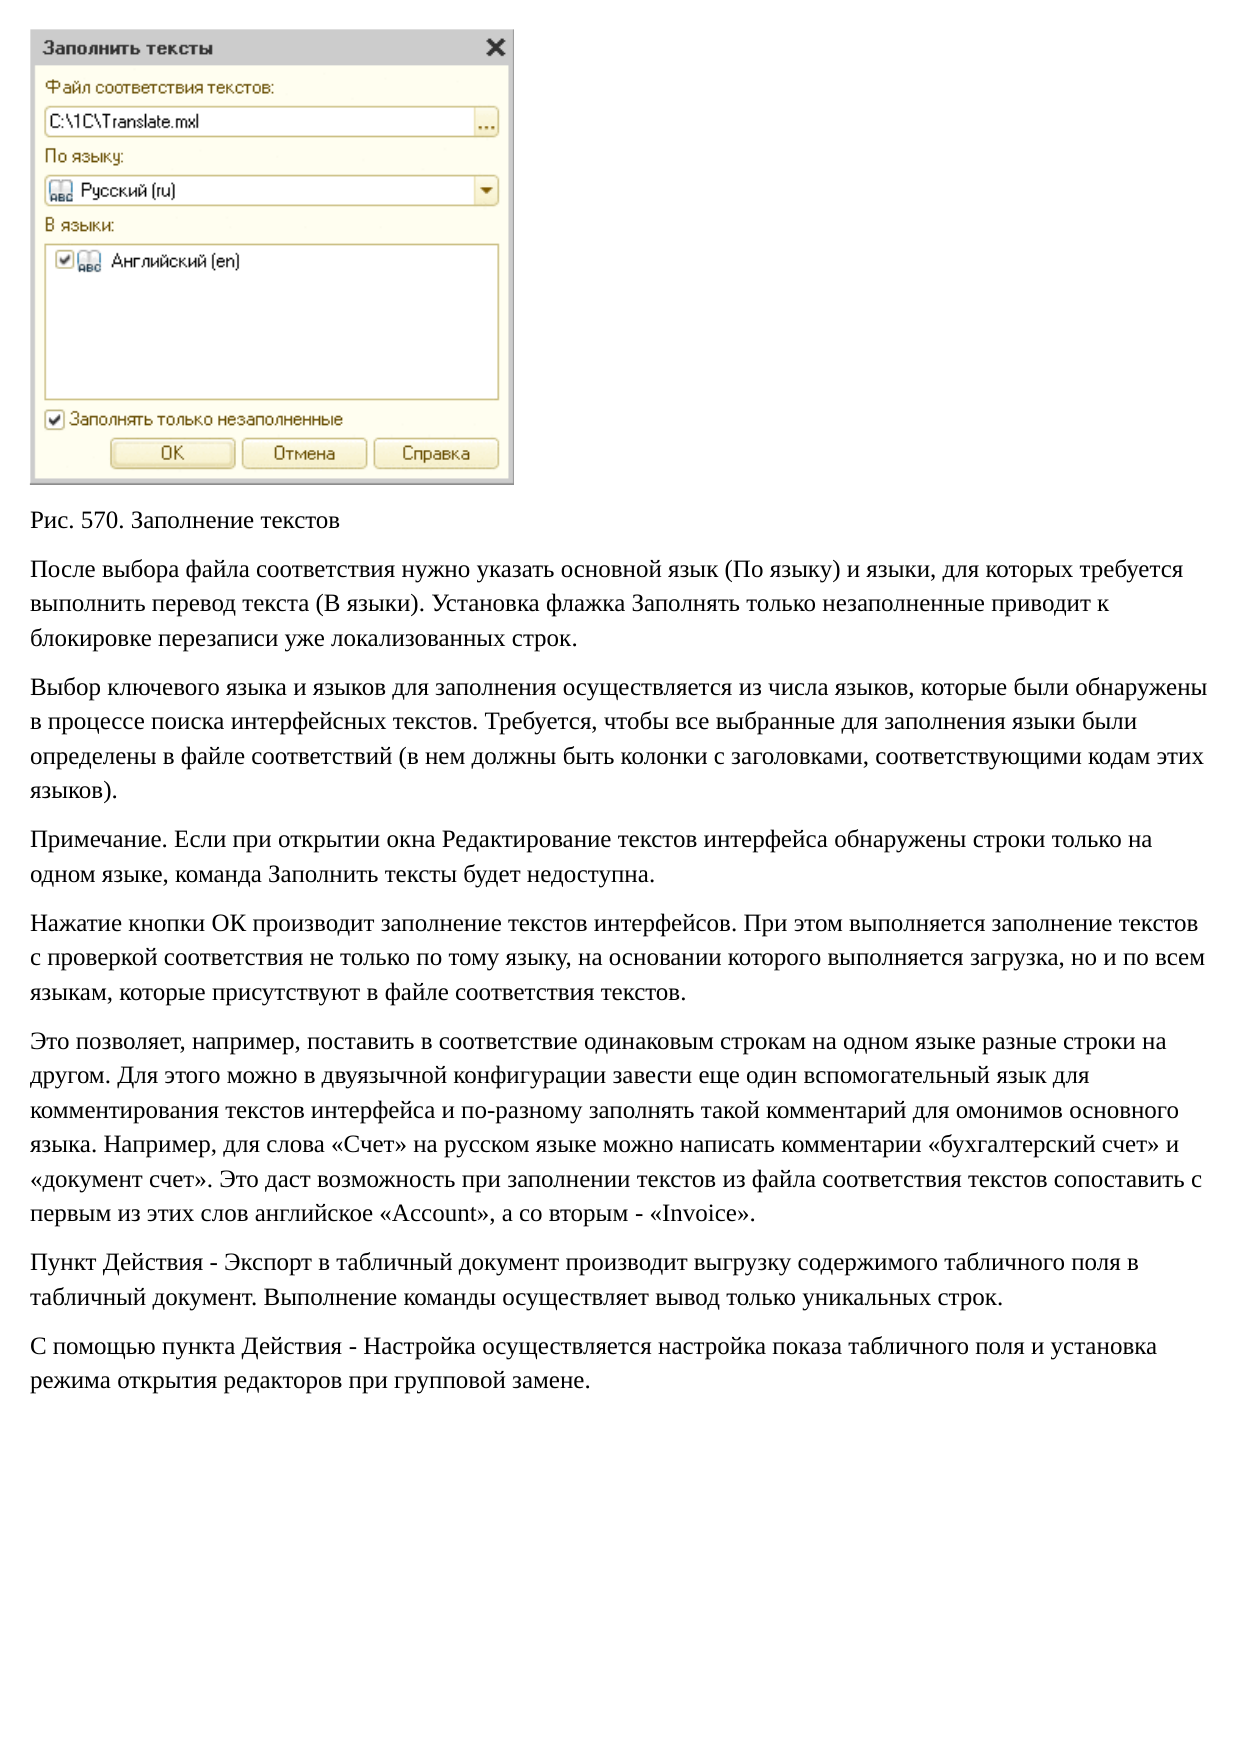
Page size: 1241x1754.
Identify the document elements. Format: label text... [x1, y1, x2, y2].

text Нажатие кнопки ОК производит заполнение текстов интерфейсов. При этом выполняется заполнение текстов с проверкой соответствия не только по тому языку, на основании которого выполняется загрузка, но и по всем языкам, которые присутствуют в файле соответствия текстов. [30, 908, 1211, 1006]
text После выбора файла соответствия нужно указать основной язык (По языку) и языки, для которых требуется выполнить перевод текста (В языки). Установка флажка Заполнять только незаполненные приводит к блокировке перезаписи уже локализованных строк. [30, 554, 1211, 651]
picture [29, 28, 514, 485]
text С помощью пункта Действия ‑ Настройка осуществляется настройка показа табличного поля и установка режима открытия редакторов при групповой замене. [30, 1331, 1211, 1394]
text Рис. 570. Заполнение текстов [30, 505, 1211, 533]
text Примечание. Если при открытии окна Редактирование текстов интерфейса обнаружены строки только на одном языке, команда Заполнить тексты будет недоступна. [30, 824, 1211, 887]
text Пункт Действия ‑ Экспорт в табличный документ производит выгрузку содержимого табличного поля в табличный документ. Выполнение команды осуществляет вывод только уникальных строк. [30, 1247, 1211, 1311]
text Это позволяет, например, поставить в соответствие одинаковым строкам на одном языке разные строки на другом. Для этого можно в двуязычной конфигурации завести еще один вспомогательный язык для комментирования текстов интерфейса и по-разному заполнять такой комментарий для омонимов основного языка. Например, для слова «Счет» на русском языке можно написать комментарии «бухгалтерский счет» и «документ счет». Это даст возможность при заполнении текстов из файла соответствия текстов сопоставить с первым из этих слов английское «Account», а со вторым ‑ «Invoice». [30, 1026, 1211, 1227]
text Выбор ключевого языка и языков для заполнения осуществляется из числа языков, которые были обнаружены в процессе поиска интерфейсных текстов. Требуется, чтобы все выбранные для заполнения языки были определены в файле соответствий (в нем должны быть колонки с заголовками, соответствующими кодам этих языков). [30, 672, 1211, 804]
